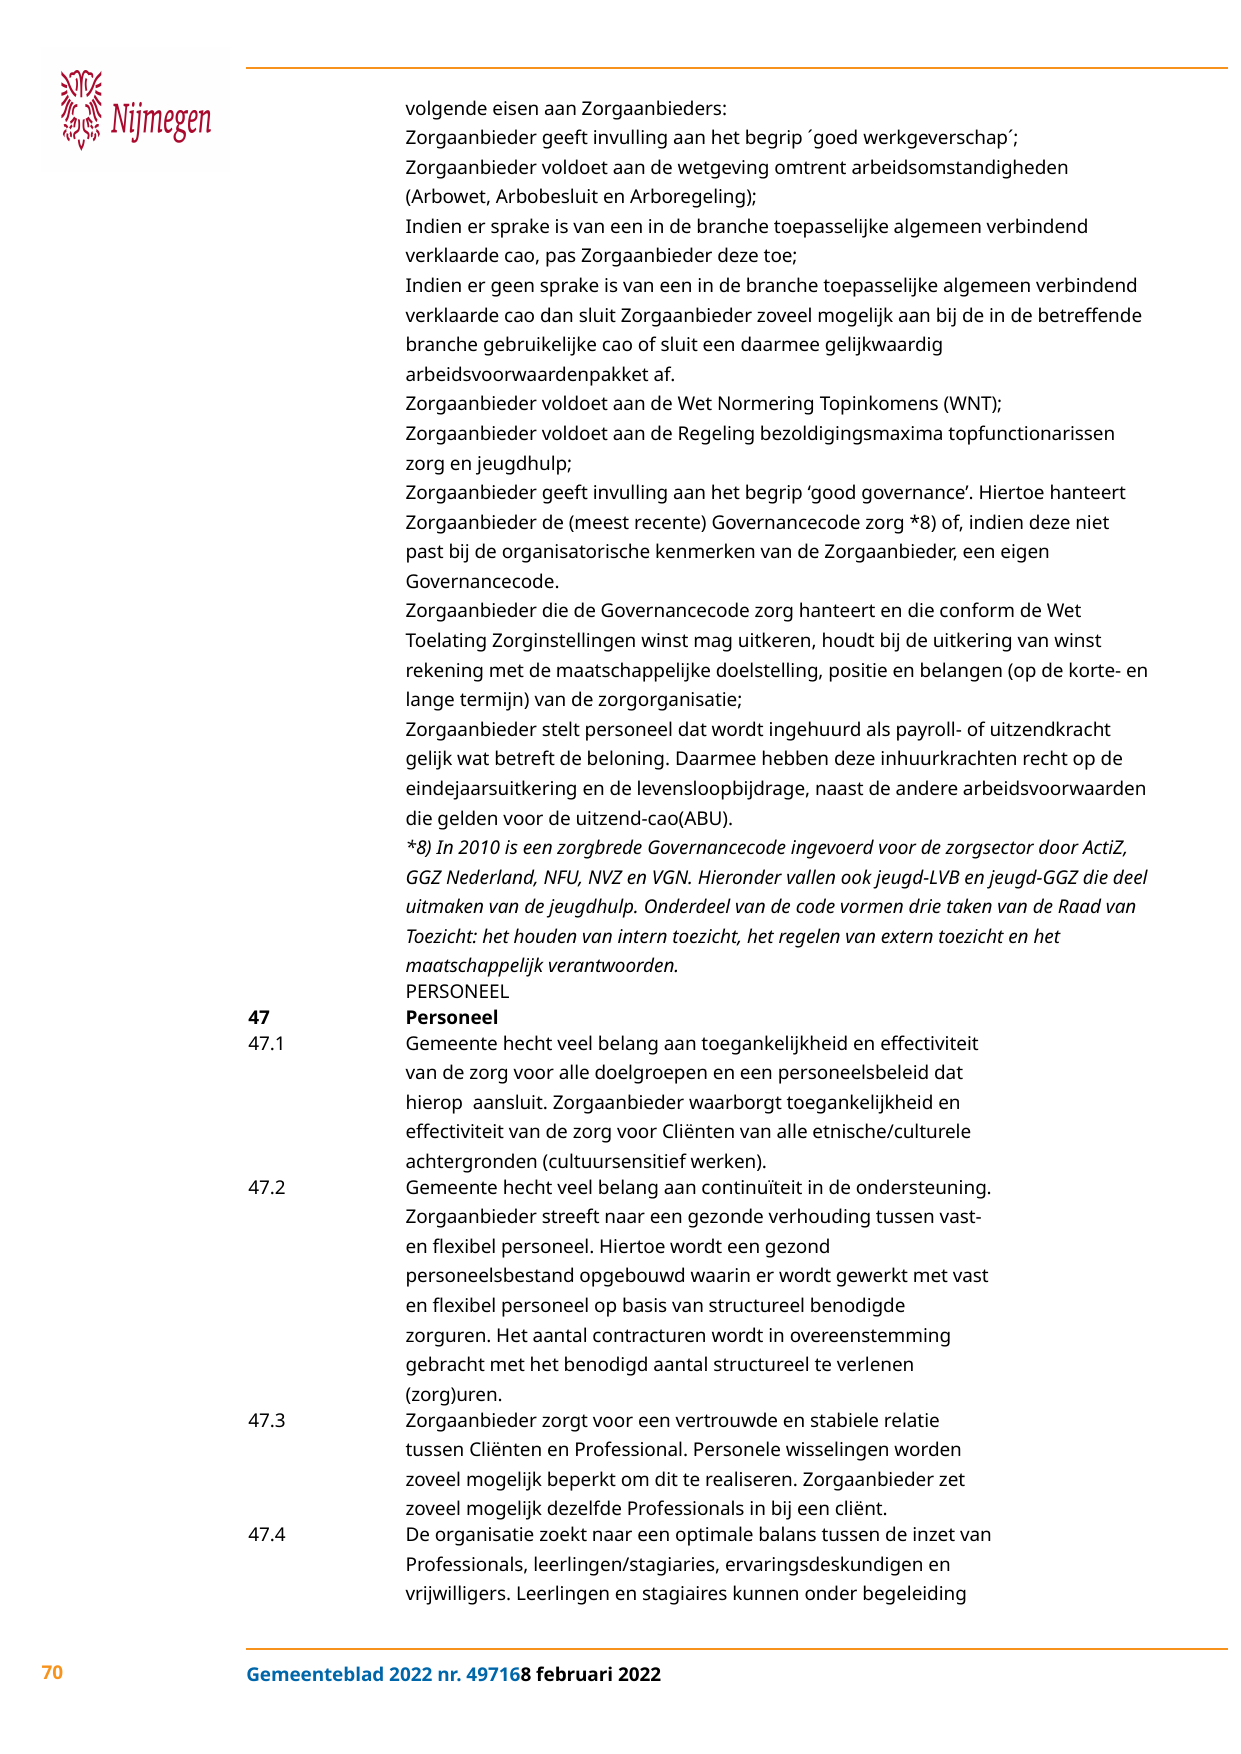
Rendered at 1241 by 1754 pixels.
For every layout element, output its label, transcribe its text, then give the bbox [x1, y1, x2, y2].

table_cell Zorgaanbieder zorgt voor een vertrouwde en stabiele relatie tussen Cliënten en Professional. Personele wisselingen worden zoveel mogelijk beperkt om dit te realiseren. Zorgaanbieder zet zoveel mogelijk dezelfde Professionals in bij een cliënt. [405, 1407, 994, 1521]
table_cell [248, 979, 405, 1004]
table_cell Personeel [405, 1004, 994, 1030]
table_cell volgende eisen aan Zorgaanbieders: Zorgaanbieder geeft invulling aan het begrip ´goed werkgeverschap´; Zorgaanbieder voldoet aan de wetgeving omtrent arbeidsomstandigheden (Arbowet, Arbobesluit en Arboregeling); Indien er sprake is van een in de branche toepasselijke algemeen verbindend verklaarde cao, pas Zorgaanbieder deze toe; Indien er geen sprake is van een in de branche toepasselijke algemeen verbindend verklaarde cao dan sluit Zorgaanbieder zoveel mogelijk aan bij de in de betreffende branche gebruikelijke cao of sluit een daarmee gelijkwaardig arbeidsvoorwaardenpakket af. Zorgaanbieder voldoet aan de Wet Normering Topinkomens (WNT); Zorgaanbieder voldoet aan de Regeling bezoldigingsmaxima topfunctionarissen zorg en jeugdhulp; Zorgaanbieder geeft invulling aan het begrip ‘good governance’. Hiertoe hanteert Zorgaanbieder de (meest recente) Governancecode zorg *8) of, indien deze niet past bij de organisatorische kenmerken van de Zorgaanbieder, een eigen Governancecode. Zorgaanbieder die de Governancecode zorg hanteert en die conform de Wet Toelating Zorginstellingen winst mag uitkeren, houdt bij de uitkering van winst rekening met de maatschappelijke doelstelling, positie en belangen (op de korte- en lange termijn) van de zorgorganisatie; Zorgaanbieder stelt personeel dat wordt ingehuurd als payroll- of uitzendkracht gelijk wat betreft de beloning. Daarmee hebben deze inhuurkrachten recht op de eindejaarsuitkering en de levensloopbijdrage, naast de andere arbeidsvoorwaarden die gelden voor de uitzend-cao(ABU). *8) In 2010 is een zorgbrede Governancecode ingevoerd voor de zorgsector door ActiZ, GGZ Nederland, NFU, NVZ en VGN. Hieronder vallen ook jeugd-LVB en jeugd-GGZ die deel uitmaken van de jeugdhulp. Onderdeel van de code vormen drie taken van de Raad van Toezicht: het houden van intern toezicht, het regelen van extern toezicht en het maatschappelijk verantwoorden. [405, 95, 1152, 978]
table_cell De organisatie zoekt naar een optimale balans tussen de inzet van Professionals, leerlingen/stagiaries, ervaringsdeskundigen en vrijwilligers. Leerlingen en stagiaires kunnen onder begeleiding [405, 1521, 994, 1606]
table_cell 47.2 [248, 1174, 405, 1407]
table_cell Gemeente hecht veel belang aan toegankelijkheid en effectiviteit van de zorg voor alle doelgroepen en een personeelsbeleid dat hierop aansluit. Zorgaanbieder waarborgt toegankelijkheid en effectiviteit van de zorg voor Cliënten van alle etnische/culturele achtergronden (cultuursensitief werken). [405, 1030, 994, 1174]
table_cell PERSONEEL [405, 979, 994, 1004]
table_cell 47.1 [248, 1030, 405, 1174]
table_cell 47 [248, 1004, 405, 1030]
table_cell 47.3 [248, 1407, 405, 1521]
table_cell 47.4 [248, 1521, 405, 1606]
table_cell Gemeente hecht veel belang aan continuïteit in de ondersteuning. Zorgaanbieder streeft naar een gezonde verhouding tussen vast- en flexibel personeel. Hiertoe wordt een gezond personeelsbestand opgebouwd waarin er wordt gewerkt met vast en flexibel personeel op basis van structureel benodigde zorguren. Het aantal contracturen wordt in overeenstemming gebracht met het benodigd aantal structureel te verlenen (zorg)uren. [405, 1174, 994, 1407]
table_cell [248, 95, 405, 978]
picture [41, 47, 231, 172]
